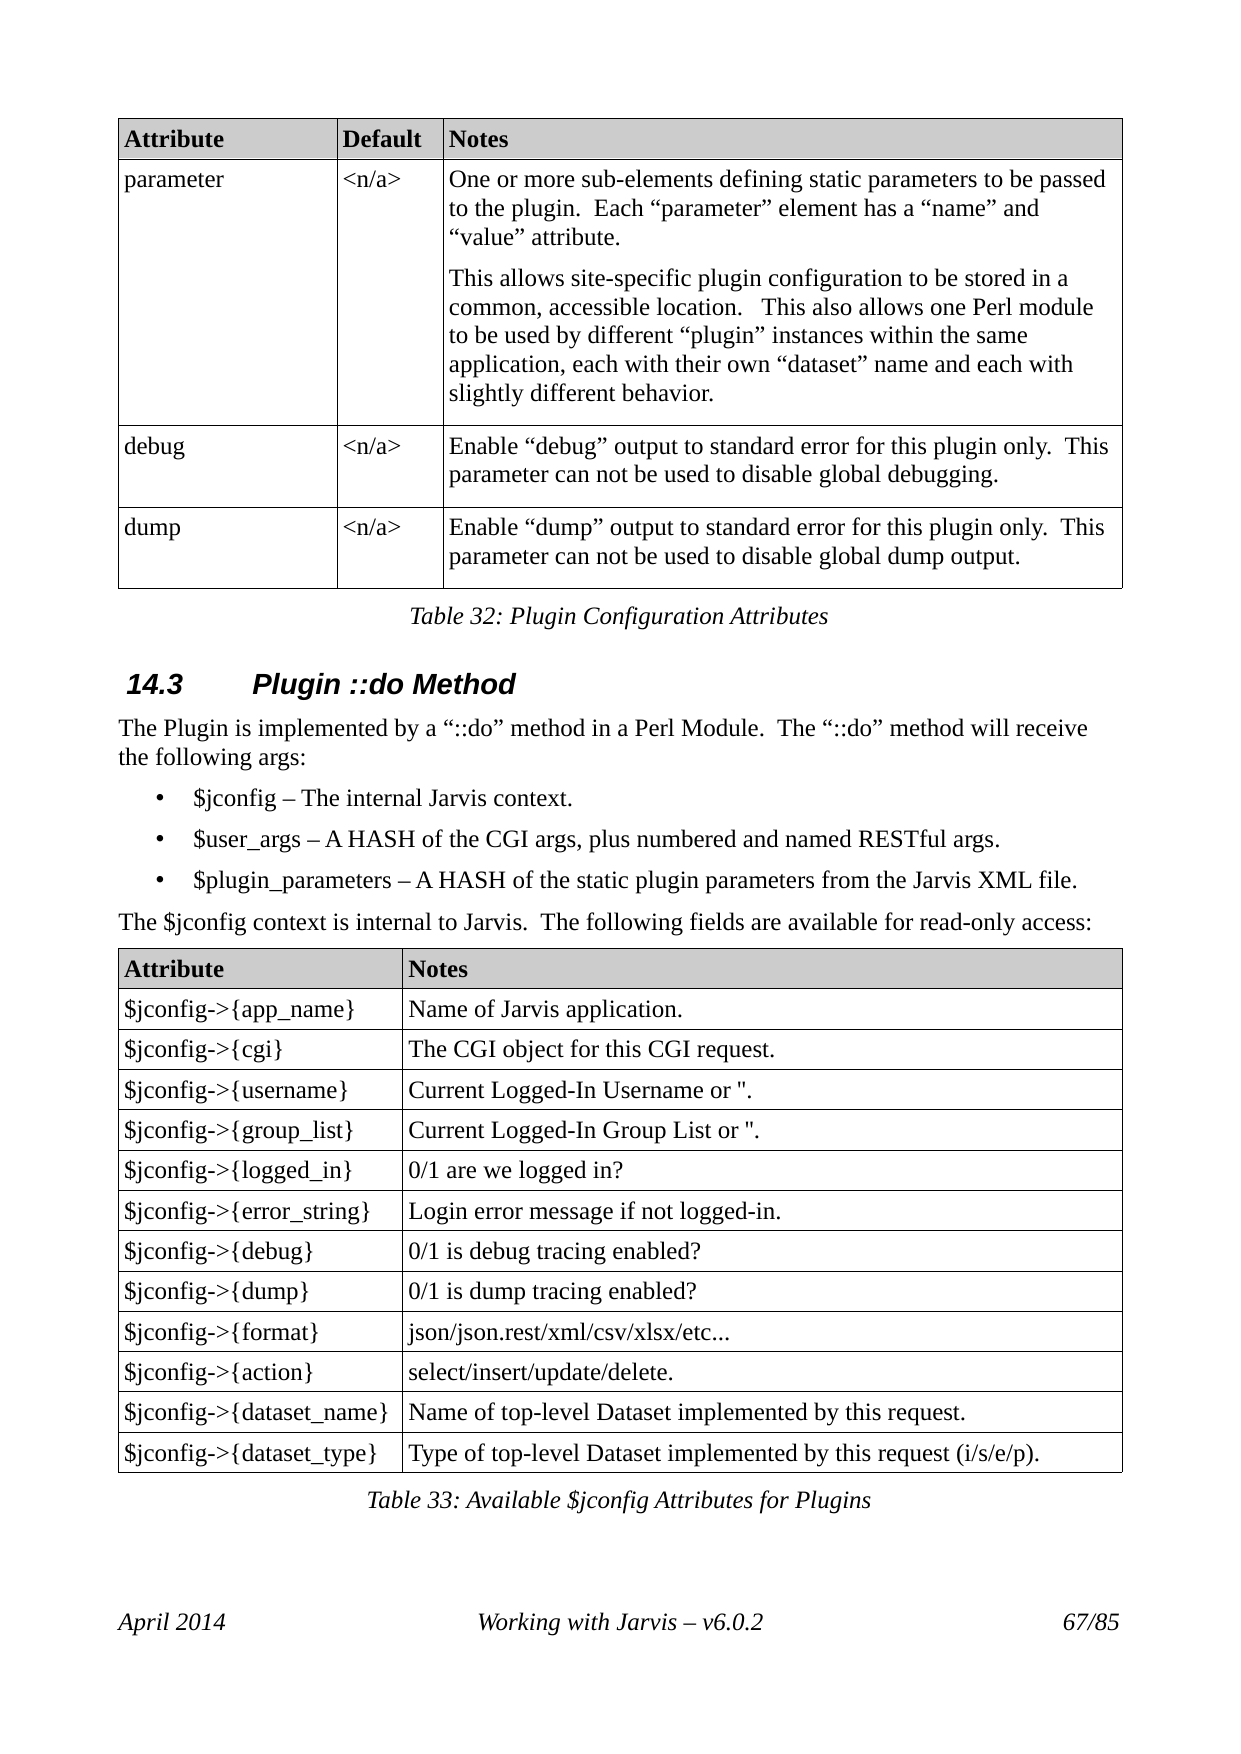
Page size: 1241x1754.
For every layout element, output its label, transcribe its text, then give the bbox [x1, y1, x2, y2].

table_cell $jconfig->{dump} [119, 1272, 402, 1311]
subtitle Plugin ::do Method [118, 667, 1122, 701]
table_header Attribute [119, 949, 402, 988]
list $plugin_parameters – A HASH of the static plugin parameters from the Jarvis XML file. [156, 866, 1122, 894]
table_cell $jconfig->{debug} [119, 1231, 402, 1271]
table_cell dump [119, 508, 337, 588]
table_cell The CGI object for this CGI request. [403, 1030, 1122, 1069]
text Table 32: Plugin Configuration Attributes [118, 601, 1122, 629]
table_cell $jconfig->{dataset_name} [119, 1392, 402, 1432]
table_cell $jconfig->{cgi} [119, 1030, 402, 1069]
table_cell Current Logged-In Group List or ''. [403, 1110, 1122, 1149]
table_cell 0/1 are we logged in? [403, 1151, 1122, 1190]
table_cell Type of top-level Dataset implemented by this request (i/s/e/p). [403, 1433, 1122, 1472]
table_header Attribute [119, 119, 337, 158]
text Table 33: Available $jconfig Attributes for Plugins [118, 1485, 1122, 1513]
table_header Notes [444, 119, 1122, 158]
table_cell $jconfig->{app_name} [119, 989, 402, 1029]
table_cell One or more sub-elements defining static parameters to be passed to the plugin. Each “parameter” element has a “name” and “value” attribute. This allows site-specific plugin configuration to be stored in a common, accessible location. This also allows one Perl module to be used by different “plugin” instances within the same application, each with their own “dataset” name and each with slightly different behavior. [444, 160, 1122, 425]
table_cell Name of top-level Dataset implemented by this request. [403, 1392, 1122, 1432]
table_cell $jconfig->{error_string} [119, 1191, 402, 1230]
list $jconfig – The internal Jarvis context. [156, 783, 1122, 812]
list $user_args – A HASH of the CGI args, plus numbered and named RESTful args. [156, 824, 1122, 853]
table_cell parameter [119, 160, 337, 425]
table_cell $jconfig->{username} [119, 1070, 402, 1109]
table_cell $jconfig->{logged_in} [119, 1151, 402, 1190]
table_header Default [338, 119, 443, 158]
table_cell Current Logged-In Username or ''. [403, 1070, 1122, 1109]
table_cell $jconfig->{format} [119, 1312, 402, 1351]
table_cell select/insert/update/delete. [403, 1352, 1122, 1391]
table_cell 0/1 is debug tracing enabled? [403, 1231, 1122, 1271]
table_header Notes [403, 949, 1122, 988]
table_cell <n/a> [338, 426, 443, 507]
table_cell json/json.rest/xml/csv/xlsx/etc... [403, 1312, 1122, 1351]
table_cell Enable “debug” output to standard error for this plugin only. This parameter can not be used to disable global debugging. [444, 426, 1122, 507]
table_cell Enable “dump” output to standard error for this plugin only. This parameter can not be used to disable global dump output. [444, 508, 1122, 588]
table_cell Login error message if not logged-in. [403, 1191, 1122, 1230]
text The Plugin is implemented by a “::do” method in a Perl Module. The “::do” method will receive the following args: [118, 713, 1122, 771]
table_cell $jconfig->{dataset_type} [119, 1433, 402, 1472]
text The $jconfig context is internal to Jarvis. The following fields are available for read-only access: [118, 907, 1122, 936]
table_cell 0/1 is dump tracing enabled? [403, 1272, 1122, 1311]
table_cell Name of Jarvis application. [403, 989, 1122, 1029]
table_cell <n/a> [338, 508, 443, 588]
table_cell $jconfig->{action} [119, 1352, 402, 1391]
table_cell debug [119, 426, 337, 507]
table_cell $jconfig->{group_list} [119, 1110, 402, 1149]
table_cell <n/a> [338, 160, 443, 425]
